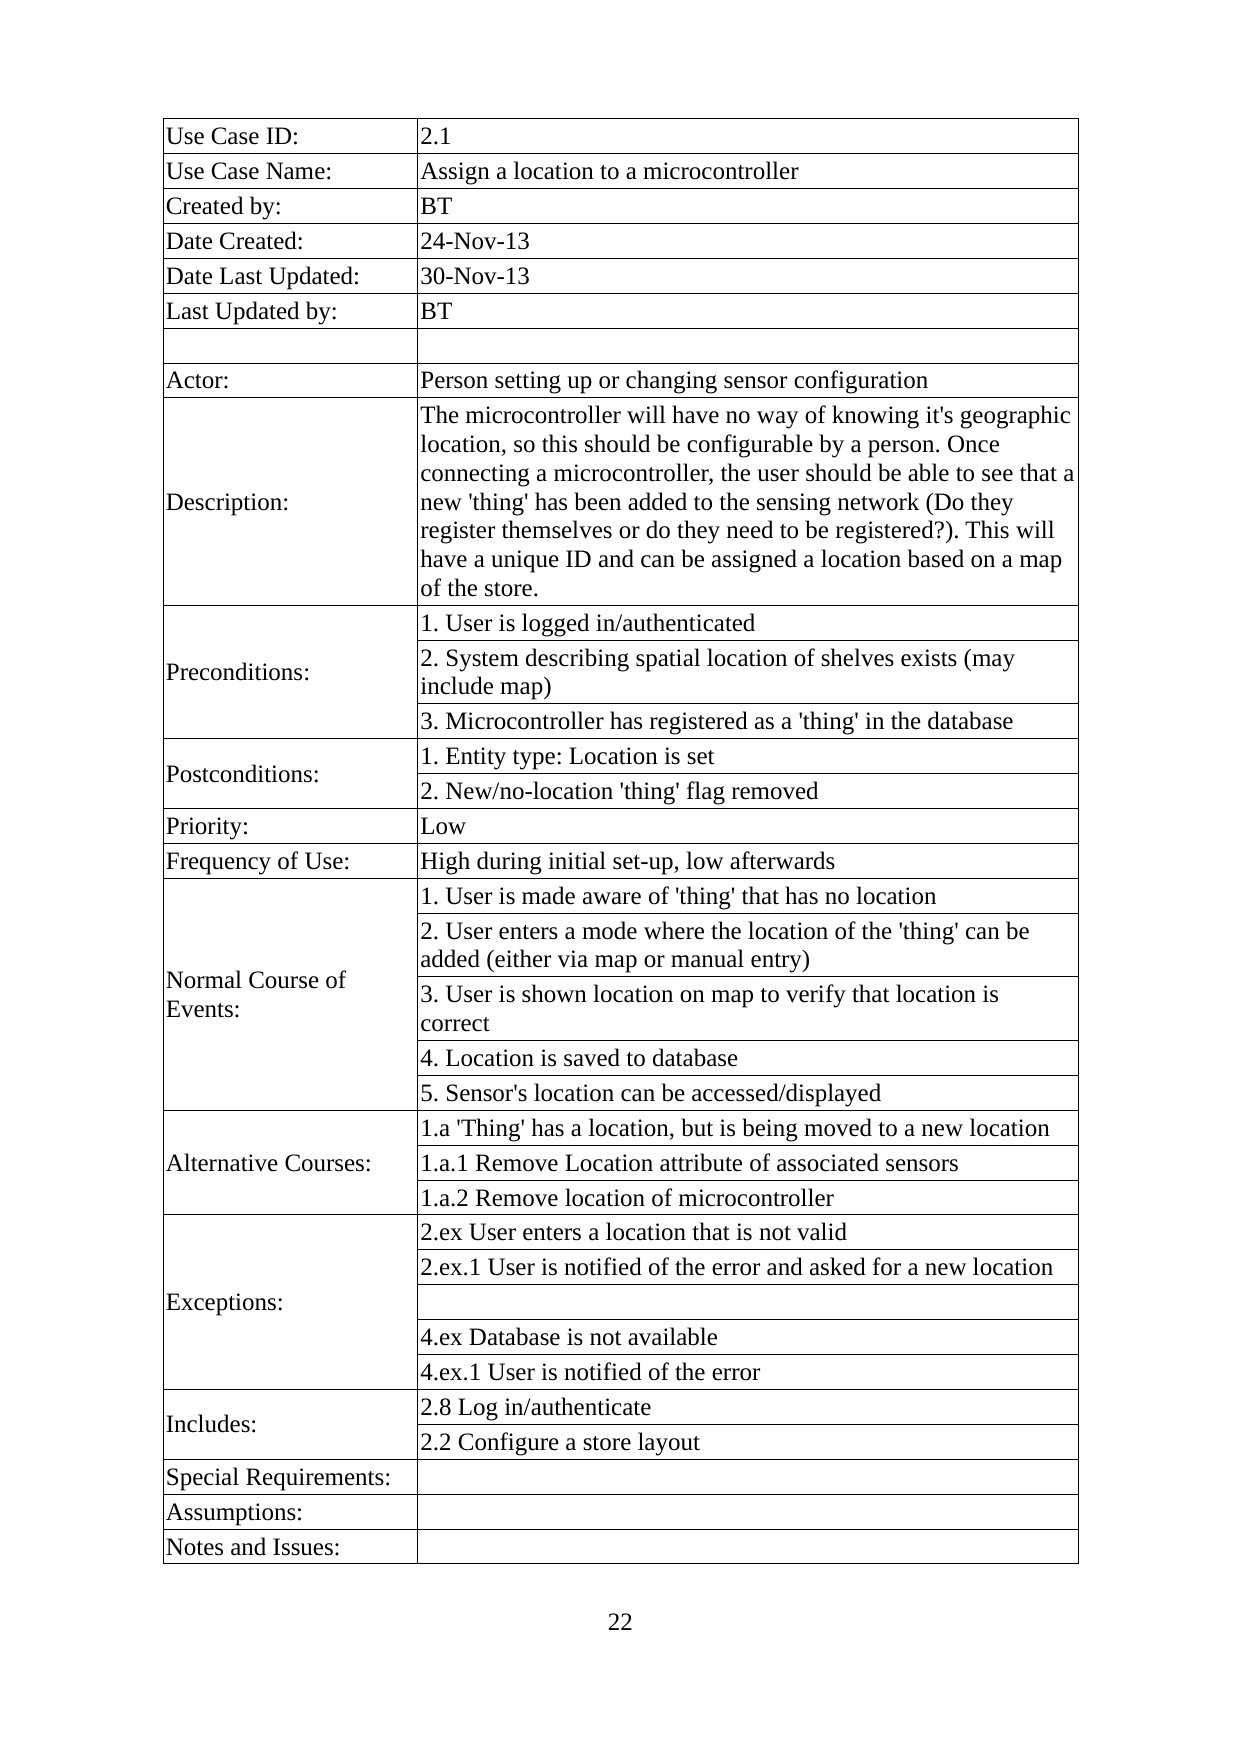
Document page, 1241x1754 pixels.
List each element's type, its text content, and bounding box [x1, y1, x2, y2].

table_cell 3. User is shown location on map to verify that location is correct [418, 977, 1078, 1040]
table_cell Alternative Courses: [164, 1111, 417, 1214]
table_cell Actor: [164, 364, 417, 397]
table_cell 4. Location is saved to database [418, 1041, 1078, 1075]
table_cell 2.ex User enters a location that is not valid [418, 1215, 1078, 1249]
table_cell Postconditions: [164, 739, 417, 808]
table_cell 2.8 Log in/authenticate [418, 1390, 1078, 1424]
table_cell 2. User enters a mode where the location of the 'thing' can be added (either via map or manual entry) [418, 914, 1078, 976]
table_cell 1.a.1 Remove Location attribute of associated sensors [418, 1146, 1078, 1179]
table_cell BT [418, 294, 1078, 327]
table_cell Description: [164, 398, 417, 605]
table_cell Date Last Updated: [164, 259, 417, 293]
table_cell Last Updated by: [164, 294, 417, 327]
table_cell Includes: [164, 1390, 417, 1459]
table_cell 1.a 'Thing' has a location, but is being moved to a new location [418, 1111, 1078, 1144]
table_header 2.1 [418, 119, 1078, 153]
table_cell BT [418, 189, 1078, 223]
table_cell Normal Course of Events: [164, 879, 417, 1110]
table_cell [418, 1530, 1078, 1563]
table_cell 5. Sensor's location can be accessed/displayed [418, 1076, 1078, 1110]
table_cell 1.a.2 Remove location of microcontroller [418, 1181, 1078, 1214]
table_cell 1. Entity type: Location is set [418, 739, 1078, 773]
table_cell Priority: [164, 809, 417, 843]
table_cell 2. New/no-location 'thing' flag removed [418, 774, 1078, 808]
table_cell [418, 1285, 1078, 1319]
table_cell Frequency of Use: [164, 844, 417, 878]
table_cell 1. User is logged in/authenticated [418, 606, 1078, 639]
table_cell [418, 329, 1078, 362]
table_cell 24-Nov-13 [418, 224, 1078, 258]
table_cell 2.ex.1 User is notified of the error and asked for a new location [418, 1250, 1078, 1284]
table_cell [164, 329, 417, 362]
table_header Use Case ID: [164, 119, 417, 153]
table_cell 30-Nov-13 [418, 259, 1078, 293]
table_cell Preconditions: [164, 606, 417, 738]
table_cell Use Case Name: [164, 154, 417, 188]
table_cell Person setting up or changing sensor configuration [418, 364, 1078, 397]
table_cell Assumptions: [164, 1495, 417, 1528]
table_cell High during initial set-up, low afterwards [418, 844, 1078, 878]
table_cell Low [418, 809, 1078, 843]
table_cell 2.2 Configure a store layout [418, 1425, 1078, 1459]
table_cell 4.ex Database is not available [418, 1320, 1078, 1354]
table_cell [418, 1495, 1078, 1528]
table_cell 3. Microcontroller has registered as a 'thing' in the database [418, 704, 1078, 738]
table_cell The microcontroller will have no way of knowing it's geographic location, so this should be configurable by a person. Once connecting a microcontroller, the user should be able to see that a new 'thing' has been added to the sensing network (Do they register themselves or do they need to be registered?). This will have a unique ID and can be assigned a location based on a map of the store. [418, 398, 1078, 605]
table_cell 1. User is made aware of 'thing' that has no location [418, 879, 1078, 913]
table_cell Date Created: [164, 224, 417, 258]
table_cell Notes and Issues: [164, 1530, 417, 1563]
table_cell Exceptions: [164, 1215, 417, 1389]
table_cell 2. System describing spatial location of shelves exists (may include map) [418, 641, 1078, 703]
table_cell [418, 1460, 1078, 1493]
table_cell Created by: [164, 189, 417, 223]
table_cell 4.ex.1 User is notified of the error [418, 1355, 1078, 1389]
table_cell Assign a location to a microcontroller [418, 154, 1078, 188]
table_cell Special Requirements: [164, 1460, 417, 1493]
